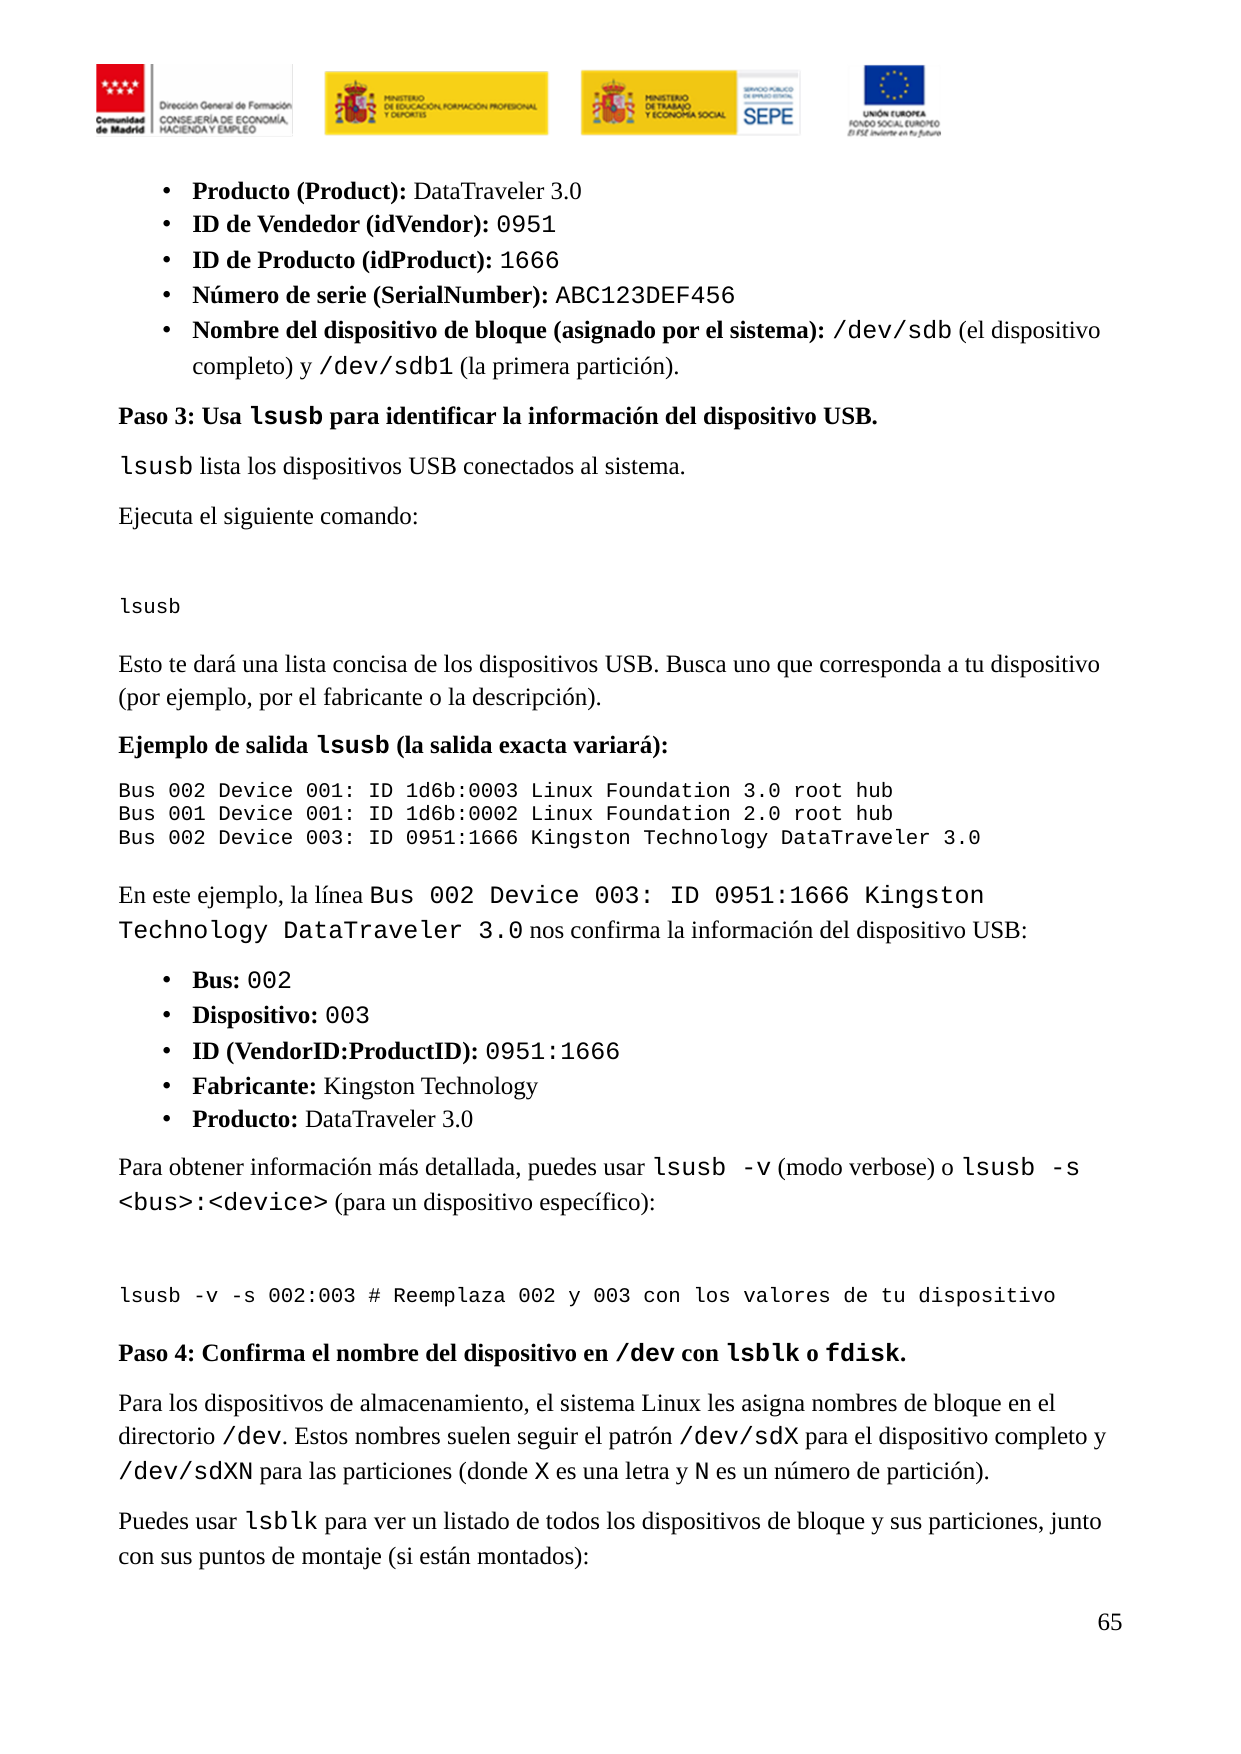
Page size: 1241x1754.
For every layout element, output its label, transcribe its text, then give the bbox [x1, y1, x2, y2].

list Dispositivo: 003 [162, 1001, 1122, 1031]
text Paso 4: Confirma el nombre del dispositivo en /dev con lsblk o fdisk. [118, 1338, 1122, 1369]
text Puedes usar lsblk para ver un listado de todos los dispositivos de bloque y sus particiones, junto con sus puntos de montaje (si están montados): [118, 1506, 1122, 1570]
list Bus: 002 [162, 965, 1122, 996]
text lsusb lista los dispositivos USB conectados al sistema. [118, 451, 1122, 482]
list Número de serie (SerialNumber): ABC123DEF456 [162, 280, 1122, 311]
text Ejecuta el siguiente comando: [118, 501, 1122, 529]
text Esto te dará una lista concisa de los dispositivos USB. Busca uno que corresponda a tu dispositivo (por ejemplo, por el fabricante o la descripción). [118, 649, 1122, 711]
text Bus 001 Device 001: ID 1d6b:0002 Linux Foundation 2.0 root hub [118, 803, 1122, 827]
list ID de Vendedor (idVendor): 0951 [162, 209, 1122, 240]
text Para obtener información más detallada, puedes usar lsusb -v (modo verbose) o lsusb -s <bus>:<device> (para un dispositivo específico): [118, 1152, 1122, 1218]
text En este ejemplo, la línea Bus 002 Device 003: ID 0951:1666 Kingston Technology DataTraveler 3.0 nos confirma la información del dispositivo USB: [118, 880, 1122, 946]
text Paso 3: Usa lsusb para identificar la información del dispositivo USB. [118, 401, 1122, 432]
list Producto (Product): DataTraveler 3.0 [162, 176, 1122, 205]
text Para los dispositivos de almacenamiento, el sistema Linux les asigna nombres de bloque en el directorio /dev. Estos nombres suelen seguir el patrón /dev/sdX para el dispositivo completo y /dev/sdXN para las particiones (donde X es una letra y N es un número de partición). [118, 1388, 1122, 1487]
list ID de Producto (idProduct): 1666 [162, 245, 1122, 276]
picture [96, 64, 942, 140]
text lsusb -v -s 002:003 # Reemplaza 002 y 003 con los valores de tu dispositivo [118, 1285, 1122, 1308]
list Producto: DataTraveler 3.0 [162, 1104, 1122, 1133]
list Fabricante: Kingston Technology [162, 1071, 1122, 1100]
text Ejemplo de salida lsusb (la salida exacta variará): [118, 730, 1122, 761]
text Bus 002 Device 003: ID 0951:1666 Kingston Technology DataTraveler 3.0 [118, 827, 1122, 851]
text lsusb [118, 596, 1122, 619]
text Bus 002 Device 001: ID 1d6b:0003 Linux Foundation 3.0 root hub [118, 780, 1122, 803]
list Nombre del dispositivo de bloque (asignado por el sistema): /dev/sdb (el dispositivo completo) y /dev/sdb1 (la primera partición). [162, 316, 1122, 382]
list ID (VendorID:ProductID): 0951:1666 [162, 1036, 1122, 1067]
